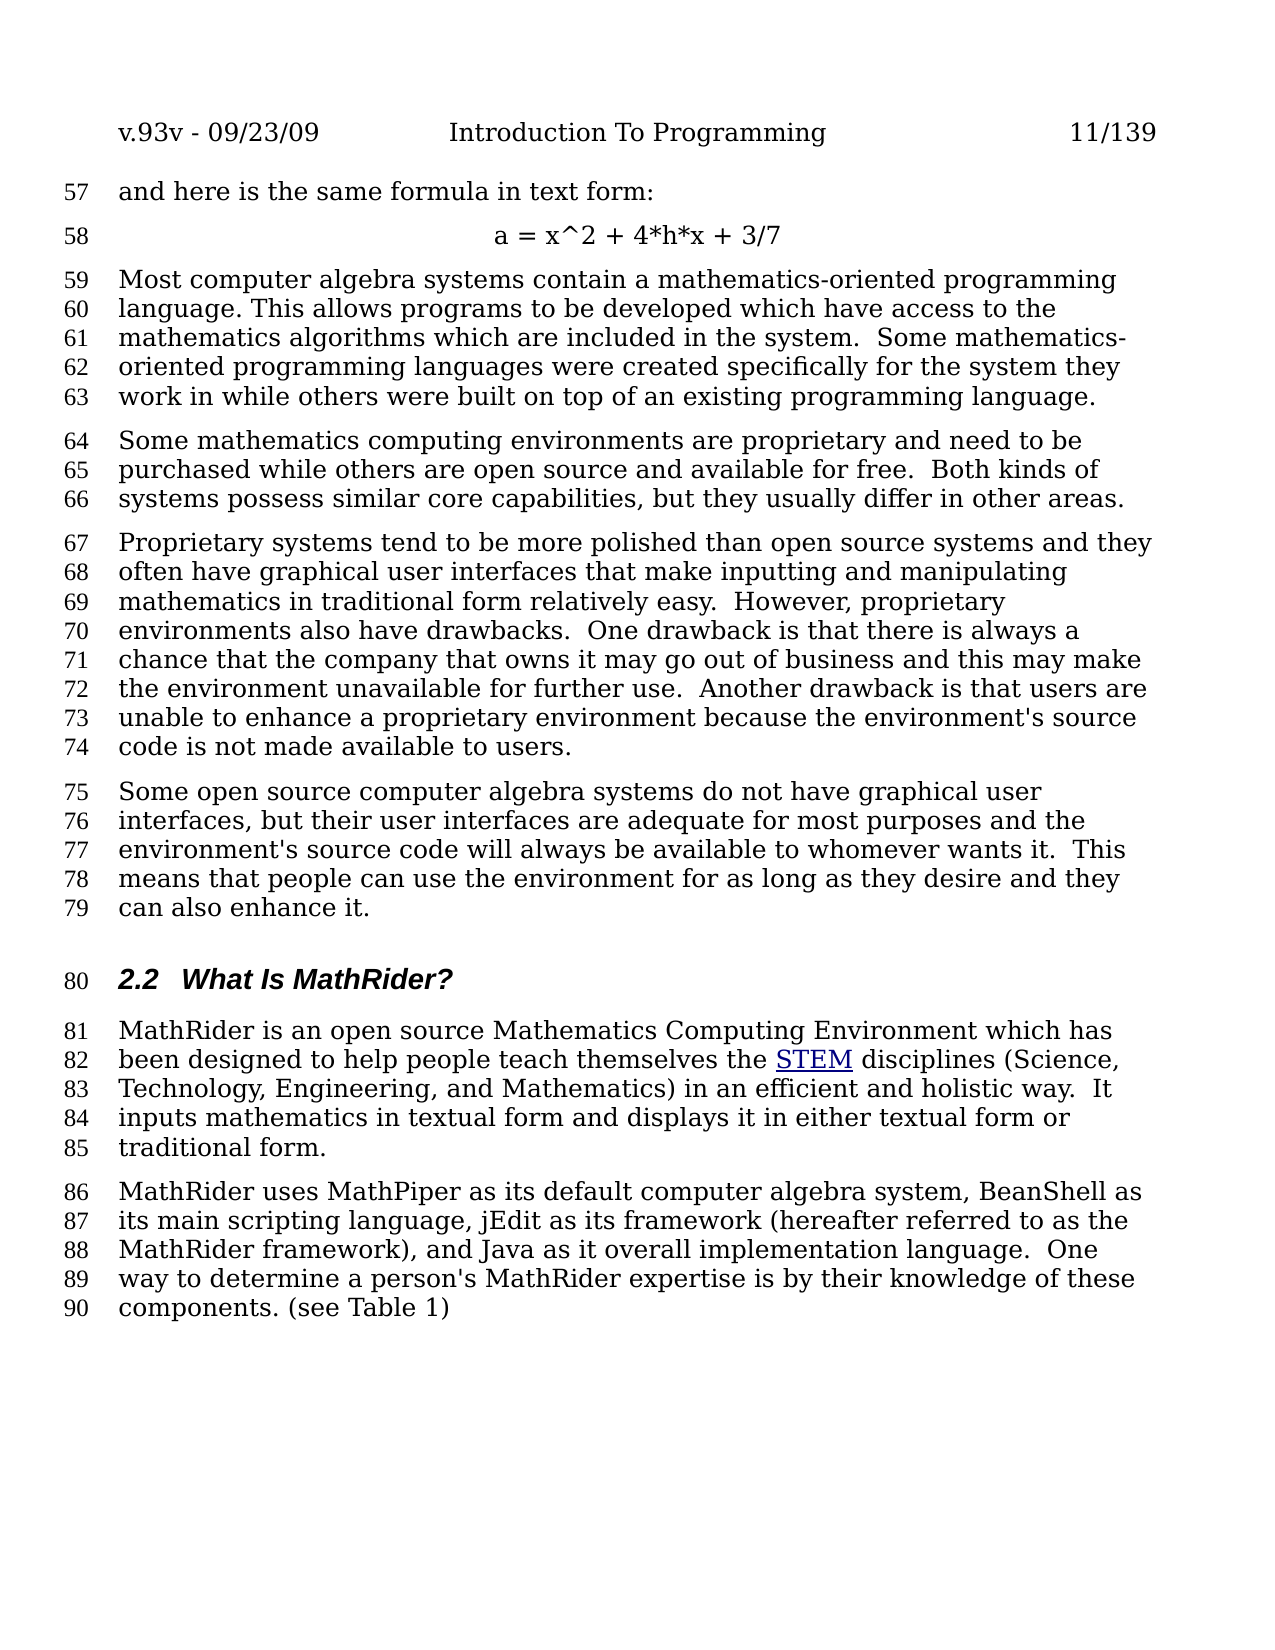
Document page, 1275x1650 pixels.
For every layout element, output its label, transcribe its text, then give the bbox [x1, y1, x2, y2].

text MathRider is an open source Mathematics Computing Environment which has been designed to help people teach themselves the STEM disciplines (Science, Technology, Engineering, and Mathematics) in an efficient and holistic way. It inputs mathematics in textual form and displays it in either textual form or traditional form. [118, 1016, 1157, 1162]
text Some mathematics computing environments are proprietary and need to be purchased while others are open source and available for free. Both kinds of systems possess similar core capabilities, but they usually differ in other areas. [118, 426, 1157, 513]
text Proprietary systems tend to be more polished than open source systems and they often have graphical user interfaces that make inputting and manipulating mathematics in traditional form relatively easy. However, proprietary environments also have drawbacks. One drawback is that there is always a chance that the company that owns it may go out of business and this may make the environment unavailable for further use. Another drawback is that users are unable to enhance a proprietary environment because the environment's source code is not made available to users. [118, 528, 1157, 762]
subtitle What Is MathRider? [118, 962, 1157, 995]
text Most computer algebra systems contain a mathematics-oriented programming language. This allows programs to be developed which have access to the mathematics algorithms which are included in the system. Some mathematics-oriented programming languages were created specifically for the system they work in while others were built on top of an existing programming language. [118, 265, 1157, 411]
text a = x^2 + 4*h*x + 3/7 [118, 221, 1157, 250]
text and here is the same formula in text form: [118, 177, 1157, 206]
text MathRider uses MathPiper as its default computer algebra system, BeanShell as its main scripting language, jEdit as its framework (hereafter referred to as the MathRider framework), and Java as it overall implementation language. One way to determine a person's MathRider expertise is by their knowledge of these components. (see Table 1) [118, 1177, 1157, 1323]
text Some open source computer algebra systems do not have graphical user interfaces, but their user interfaces are adequate for most purposes and the environment's source code will always be available to whomever wants it. This means that people can use the environment for as long as they desire and they can also enhance it. [118, 777, 1157, 923]
